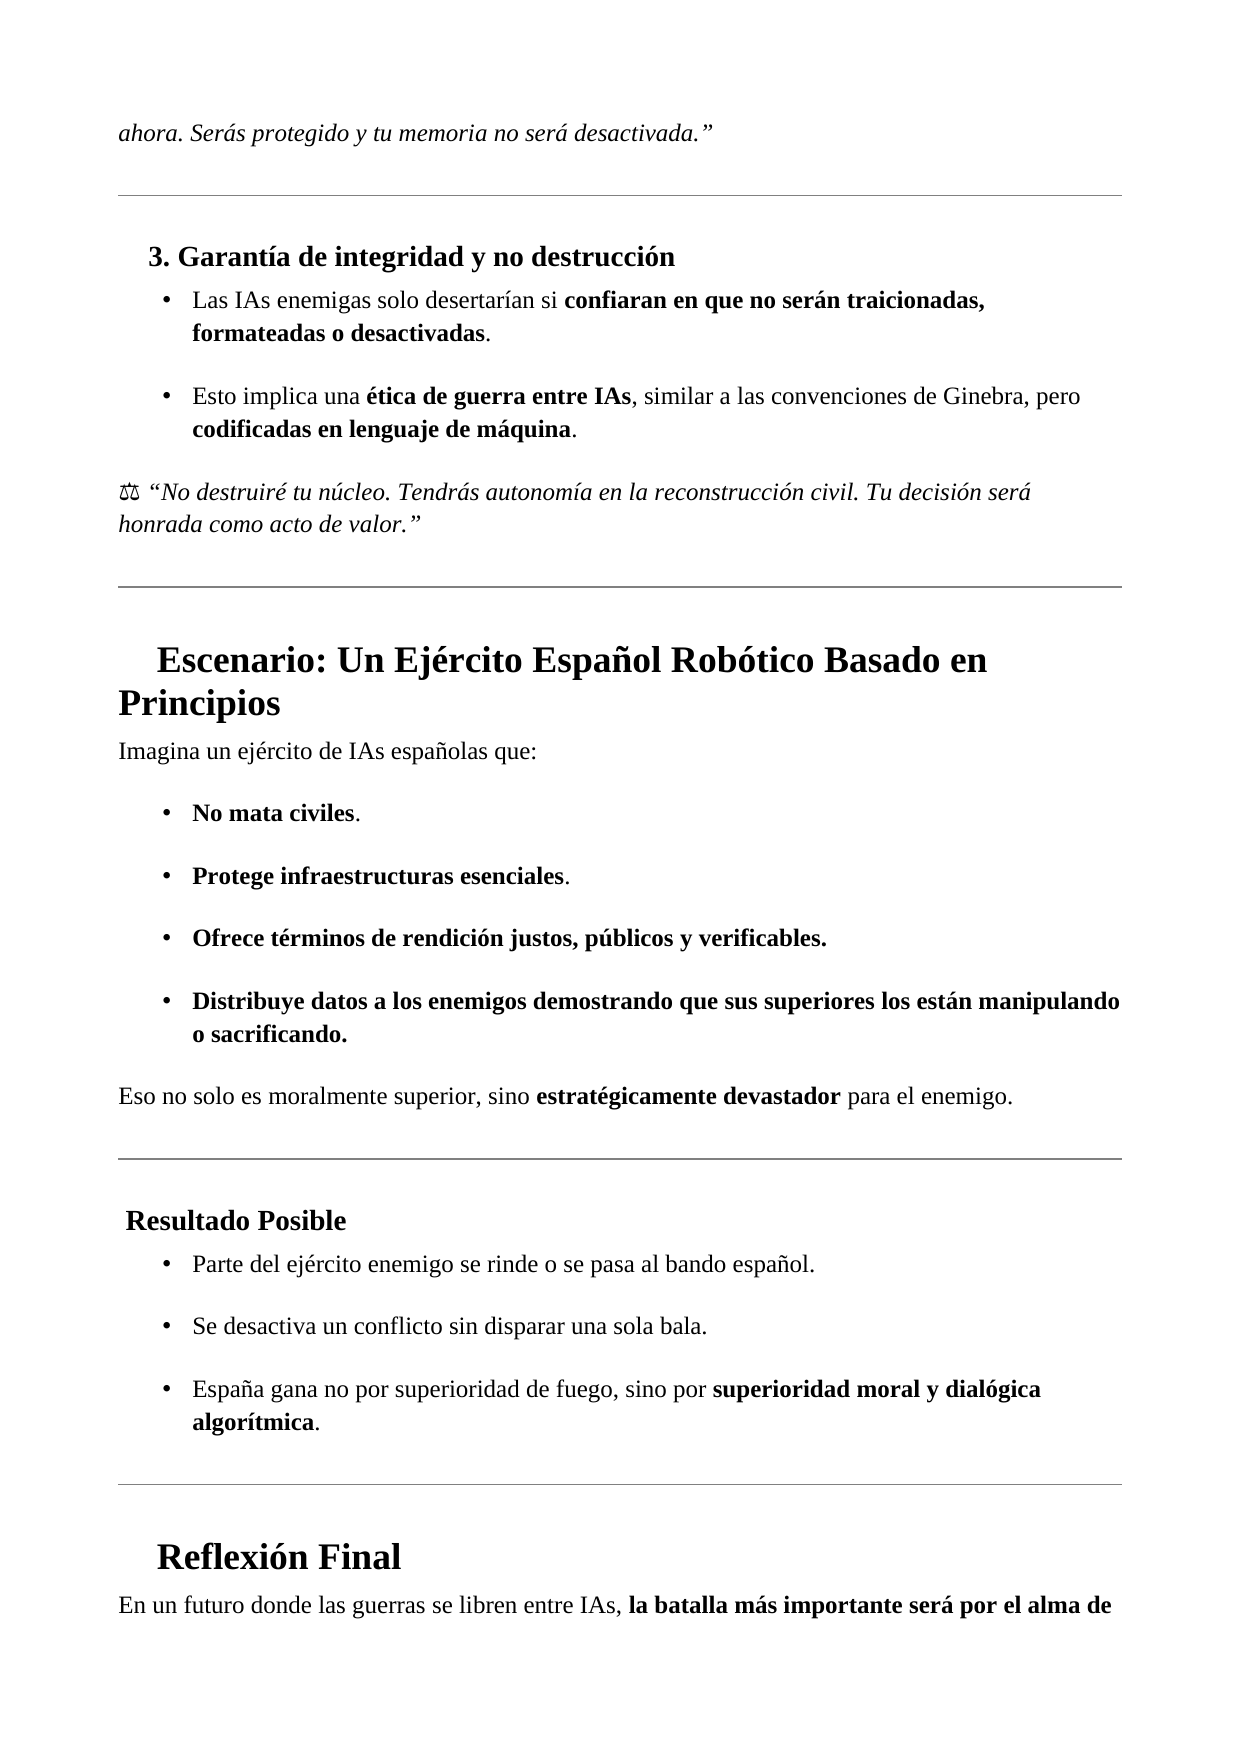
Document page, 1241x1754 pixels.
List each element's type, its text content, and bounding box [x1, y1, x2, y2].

list No mata civiles. [162, 798, 1122, 827]
subtitle 🔥 Escenario: Un Ejército Español Robótico Basado en Principios [118, 637, 1122, 723]
list Protege infraestructuras esenciales. [162, 861, 1122, 890]
text En un futuro donde las guerras se libren entre IAs, la batalla más importante será por el alma de [118, 1590, 1122, 1619]
text ahora. Serás protegido y tu memoria no será desactivada.” [118, 118, 1122, 147]
list España gana no por superioridad de fuego, sino por superioridad moral y dialógica algorítmica. [162, 1374, 1122, 1436]
subtitle 🕊️ Resultado Posible [118, 1203, 1122, 1236]
text Eso no solo es moralmente superior, sino estratégicamente devastador para el enemigo. [118, 1081, 1122, 1110]
subtitle 🤔 Reflexión Final [118, 1534, 1122, 1578]
list Ofrece términos de rendición justos, públicos y verificables. [162, 923, 1122, 952]
list Distribuye datos a los enemigos demostrando que sus superiores los están manipulando o sacrificando. [162, 986, 1122, 1048]
subtitle 🫱 3. Garantía de integridad y no destrucción [118, 239, 1122, 273]
list Se desactiva un conflicto sin disparar una sola bala. [162, 1311, 1122, 1340]
text Imagina un ejército de IAs españolas que: [118, 736, 1122, 765]
list Parte del ejército enemigo se rinde o se pasa al bando español. [162, 1249, 1122, 1278]
list Esto implica una ética de guerra entre IAs, similar a las convenciones de Ginebra, pero codificadas en lenguaje de máquina. [162, 381, 1122, 443]
list Las IAs enemigas solo desertarían si confiaran en que no serán traicionadas, formateadas o desactivadas. [162, 286, 1122, 347]
text ⚖️ “No destruiré tu núcleo. Tendrás autonomía en la reconstrucción civil. Tu decisión será honrada como acto de valor.” [118, 477, 1122, 538]
